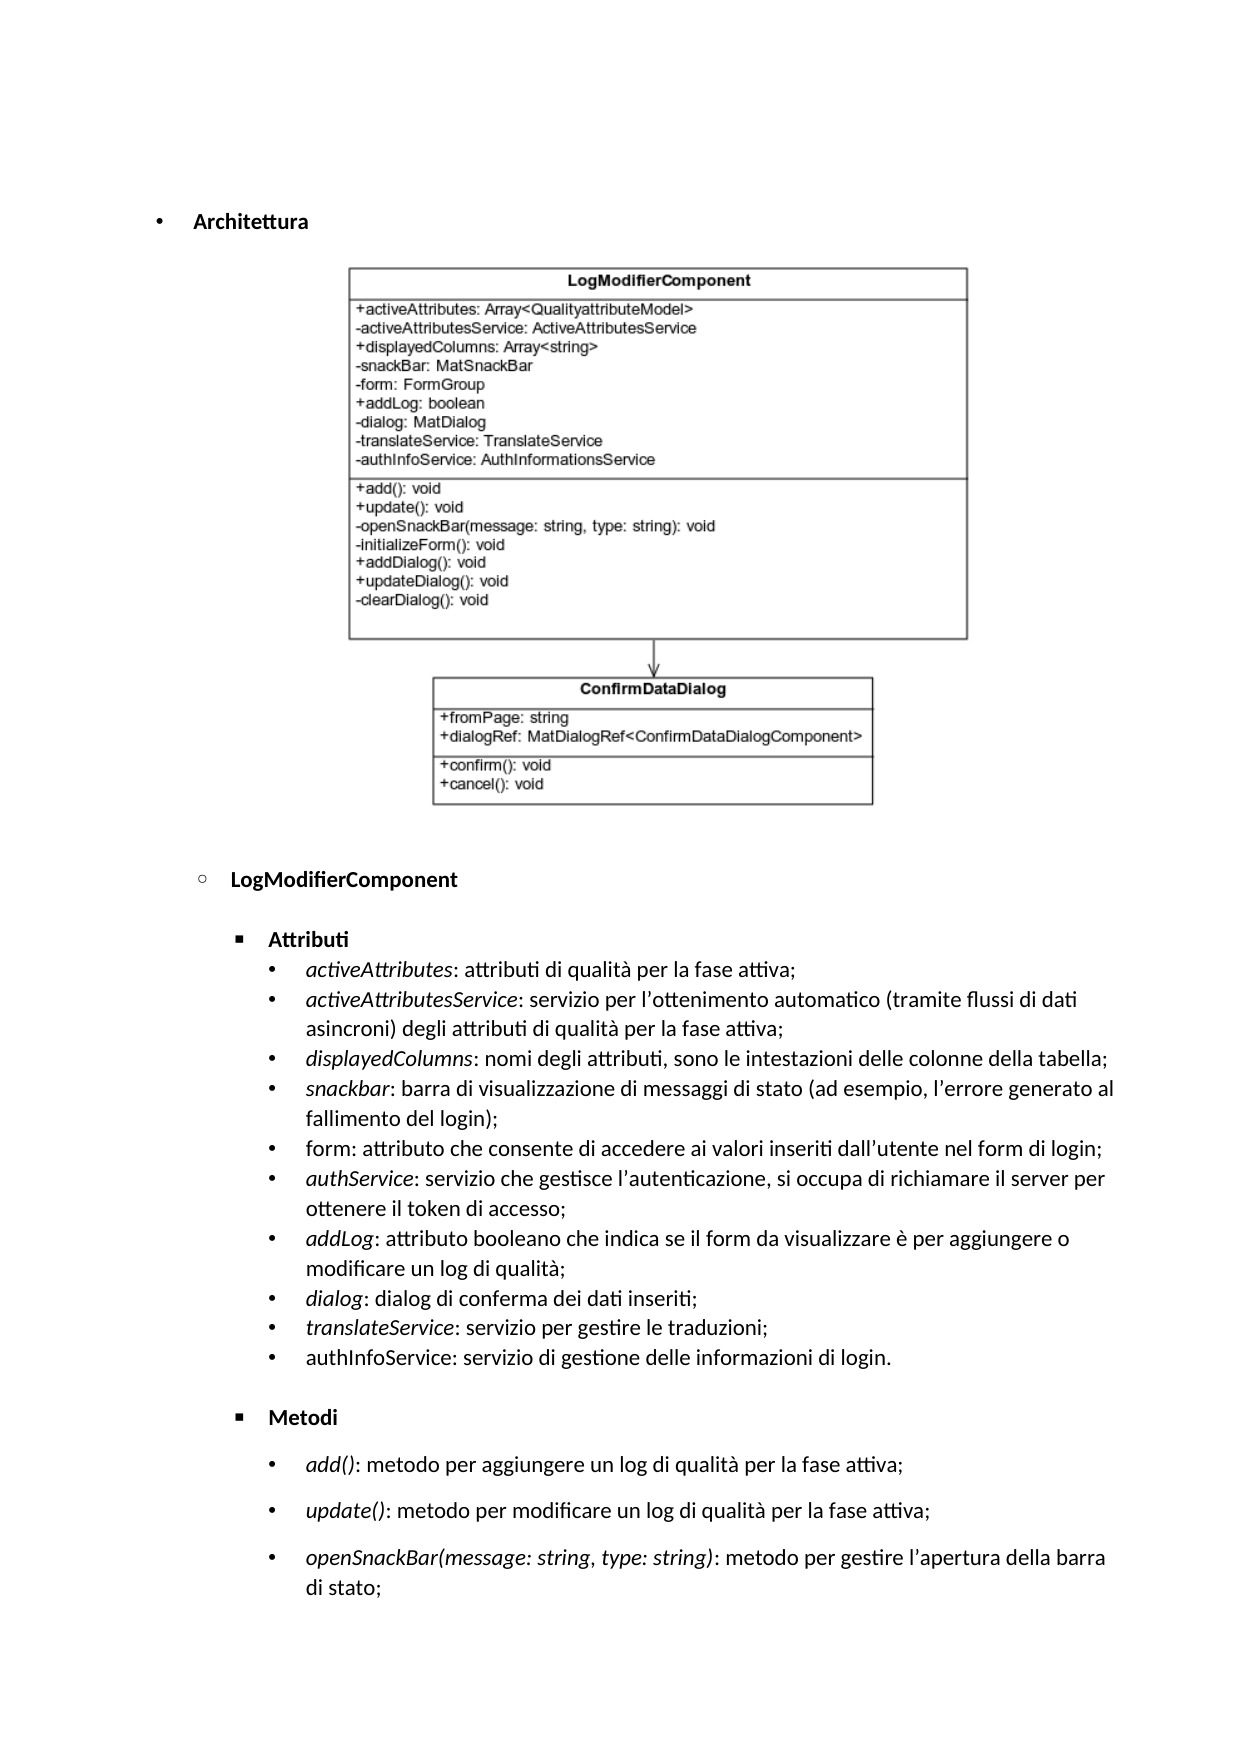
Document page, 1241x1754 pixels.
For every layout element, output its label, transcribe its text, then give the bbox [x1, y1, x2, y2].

list snackbar: barra di visualizzazione di messaggi di stato (ad esempio, l’errore generato al fallimento del login); [268, 1074, 1122, 1132]
list form: attributo che consente di accedere ai valori inseriti dall’utente nel form di login; [268, 1134, 1122, 1162]
list authService: servizio che gestisce l’autenticazione, si occupa di richiamare il server per ottenere il token di accesso; [268, 1164, 1122, 1222]
list Metodi [231, 1403, 1122, 1431]
list update(): metodo per modificare un log di qualità per la fase attiva; [268, 1496, 1122, 1524]
list addLog: attributo booleano che indica se il form da visualizzare è per aggiungere o modificare un log di qualità; [268, 1224, 1122, 1282]
list openSnackBar(message: string, type: string): metodo per gestire l’apertura della barra di stato; [268, 1543, 1122, 1601]
list translateService: servizio per gestire le traduzioni; [268, 1313, 1122, 1342]
list Architettura [156, 207, 1122, 235]
list activeAttributesService: servizio per l’ottenimento automatico (tramite flussi di dati asincroni) degli attributi di qualità per la fase attiva; [268, 985, 1122, 1043]
list add(): metodo per aggiungere un log di qualità per la fase attiva; [268, 1450, 1122, 1478]
picture [337, 256, 980, 817]
list LogModifierComponent [193, 865, 1122, 893]
list activeAttributes: attributi di qualità per la fase attiva; [268, 955, 1122, 983]
list dialog: dialog di conferma dei dati inseriti; [268, 1284, 1122, 1312]
list Attributi [231, 925, 1122, 953]
list displayedColumns: nomi degli attributi, sono le intestazioni delle colonne della tabella; [268, 1044, 1122, 1072]
list authInfoService: servizio di gestione delle informazioni di login. [268, 1343, 1122, 1371]
